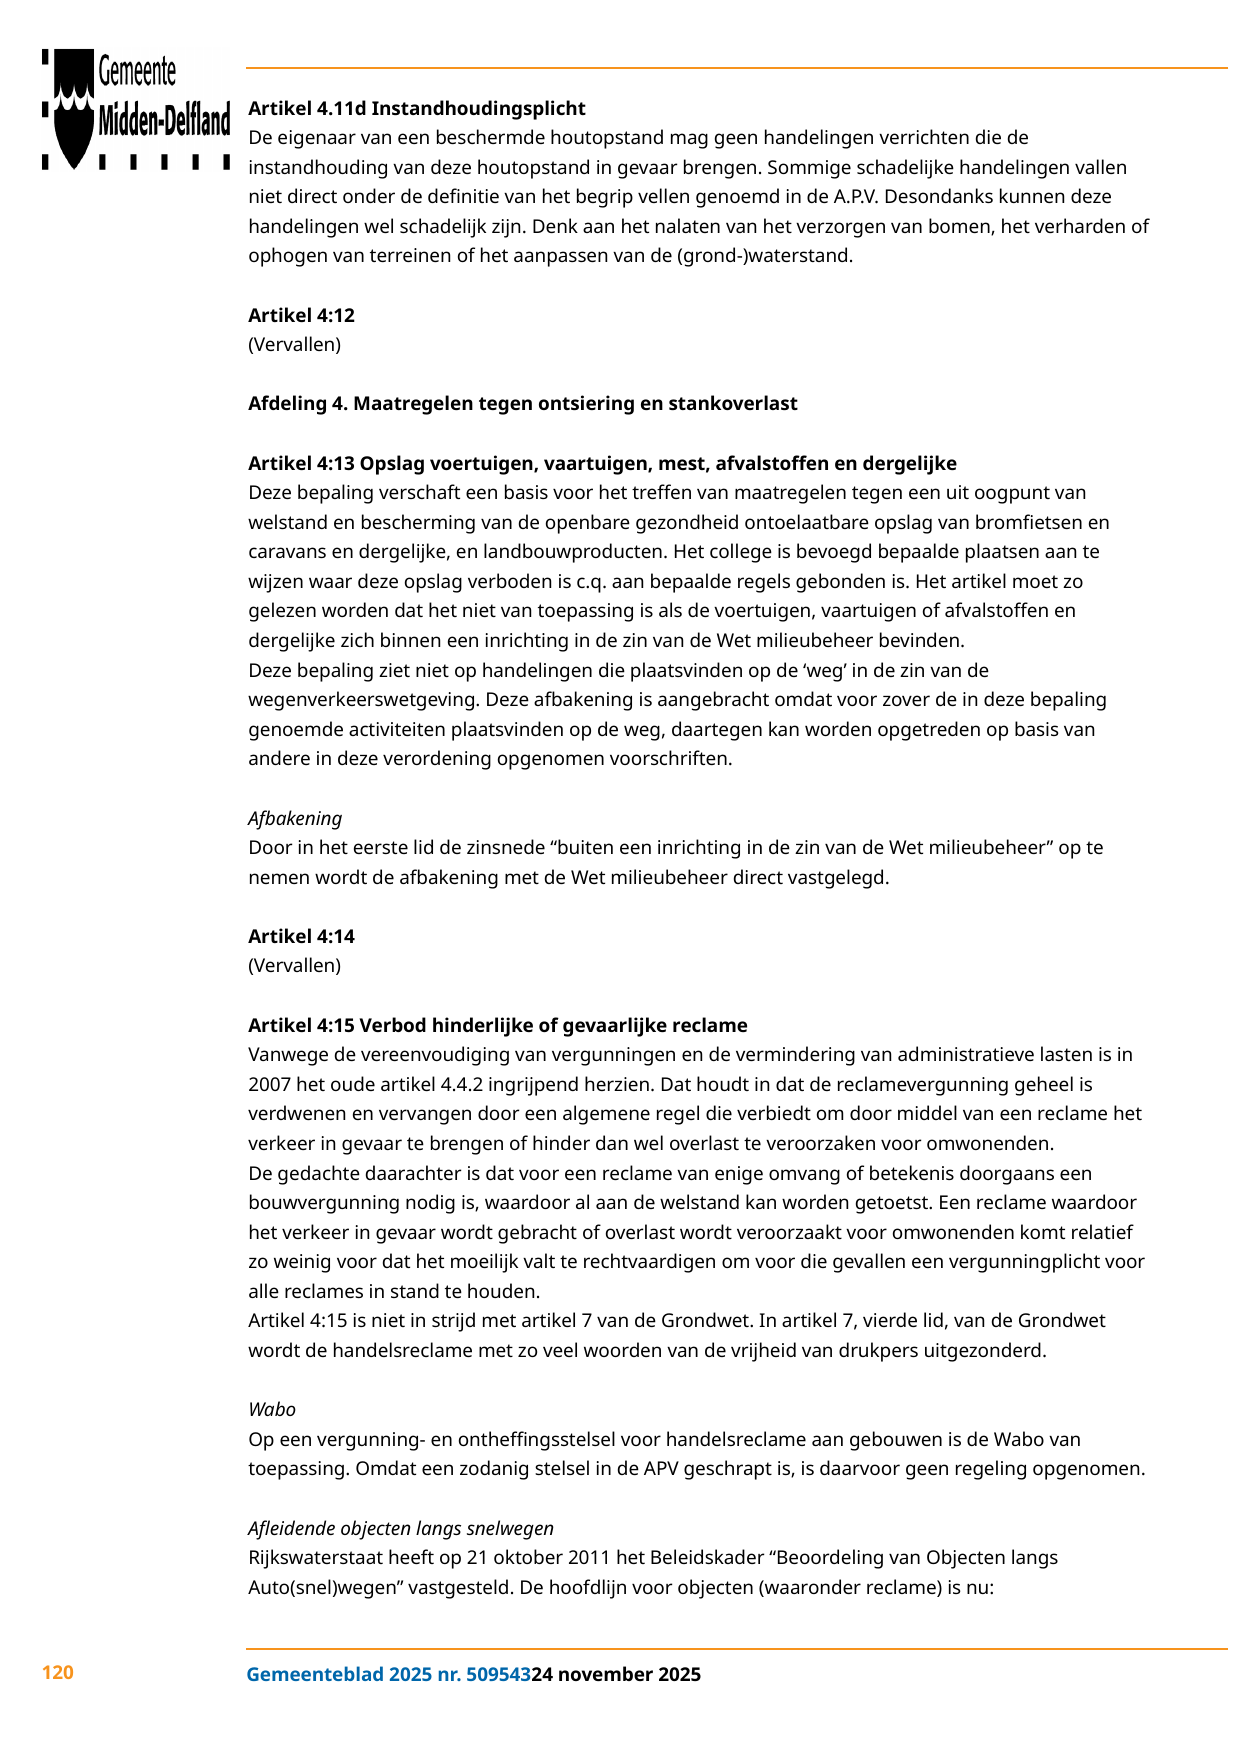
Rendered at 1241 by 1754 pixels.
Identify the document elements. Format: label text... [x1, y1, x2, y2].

text Deze bepaling ziet niet op handelingen die plaatsvinden op de ‘weg’ in de zin van de wegenverkeerswetgeving. Deze afbakening is aangebracht omdat voor zover de in deze bepaling genoemde activiteiten plaatsvinden op de weg, daartegen kan worden opgetreden op basis van andere in deze verordening opgenomen voorschriften. [248, 657, 1152, 771]
text (Vervallen) [248, 953, 1152, 978]
text Artikel 4.11d Instandhoudingsplicht [248, 95, 1152, 121]
text Vanwege de vereenvoudiging van vergunningen en de vermindering van administratieve lasten is in 2007 het oude artikel 4.4.2 ingrijpend herzien. Dat houdt in dat de reclamevergunning geheel is verdwenen en vervangen door een algemene regel die verbiedt om door middel van een reclame het verkeer in gevaar te brengen of hinder dan wel overlast te veroorzaken voor omwonenden. [248, 1041, 1152, 1156]
text Artikel 4:15 Verbod hinderlijke of gevaarlijke reclame [248, 1012, 1152, 1038]
text Artikel 4:15 is niet in strijd met artikel 7 van de Grondwet. In artikel 7, vierde lid, van de Grondwet wordt de handelsreclame met zo veel woorden van de vrijheid van drukpers uitgezonderd. [248, 1308, 1152, 1363]
text Artikel 4:14 [248, 923, 1152, 949]
text Rijkswaterstaat heeft op 21 oktober 2011 het Beleidskader “Beoordeling van Objecten langs Auto(snel)wegen” vastgesteld. De hoofdlijn voor objecten (waaronder reclame) is nu: [248, 1544, 1152, 1600]
picture [41, 47, 231, 172]
text Deze bepaling verschaft een basis voor het treffen van maatregelen tegen een uit oogpunt van welstand en bescherming van de openbare gezondheid ontoelaatbare opslag van bromfietsen en caravans en dergelijke, en landbouwproducten. Het college is bevoegd bepaalde plaatsen aan te wijzen waar deze opslag verboden is c.q. aan bepaalde regels gebonden is. Het artikel moet zo gelezen worden dat het niet van toepassing is als de voertuigen, vaartuigen of afvalstoffen en dergelijke zich binnen een inrichting in de zin van de Wet milieubeheer bevinden. [248, 479, 1152, 653]
text Artikel 4:12 [248, 302, 1152, 328]
text De gedachte daarachter is dat voor een reclame van enige omvang of betekenis doorgaans een bouwvergunning nodig is, waardoor al aan de welstand kan worden getoetst. Een reclame waardoor het verkeer in gevaar wordt gebracht of overlast wordt veroorzaakt voor omwonenden komt relatief zo weinig voor dat het moeilijk valt te rechtvaardigen om voor die gevallen een vergunningplicht voor alle reclames in stand te houden. [248, 1160, 1152, 1304]
text Wabo [248, 1396, 1152, 1422]
text Afleidende objecten langs snelwegen [248, 1515, 1152, 1541]
text Door in het eerste lid de zinsnede “buiten een inrichting in de zin van de Wet milieubeheer” op te nemen wordt de afbakening met de Wet milieubeheer direct vastgelegd. [248, 834, 1152, 890]
text Op een vergunning- en ontheffingsstelsel voor handelsreclame aan gebouwen is de Wabo van toepassing. Omdat een zodanig stelsel in de APV geschrapt is, is daarvoor geen regeling opgenomen. [248, 1426, 1152, 1481]
text Afbakening [248, 805, 1152, 831]
text Afdeling 4. Maatregelen tegen ontsiering en stankoverlast [248, 391, 1152, 416]
text De eigenaar van een beschermde houtopstand mag geen handelingen verrichten die de instandhouding van deze houtopstand in gevaar brengen. Sommige schadelijke handelingen vallen niet direct onder de definitie van het begrip vellen genoemd in de A.P.V. Desondanks kunnen deze handelingen wel schadelijk zijn. Denk aan het nalaten van het verzorgen van bomen, het verharden of ophogen van terreinen of het aanpassen van de (grond-)waterstand. [248, 124, 1152, 268]
text Artikel 4:13 Opslag voertuigen, vaartuigen, mest, afvalstoffen en dergelijke [248, 450, 1152, 476]
text (Vervallen) [248, 331, 1152, 357]
